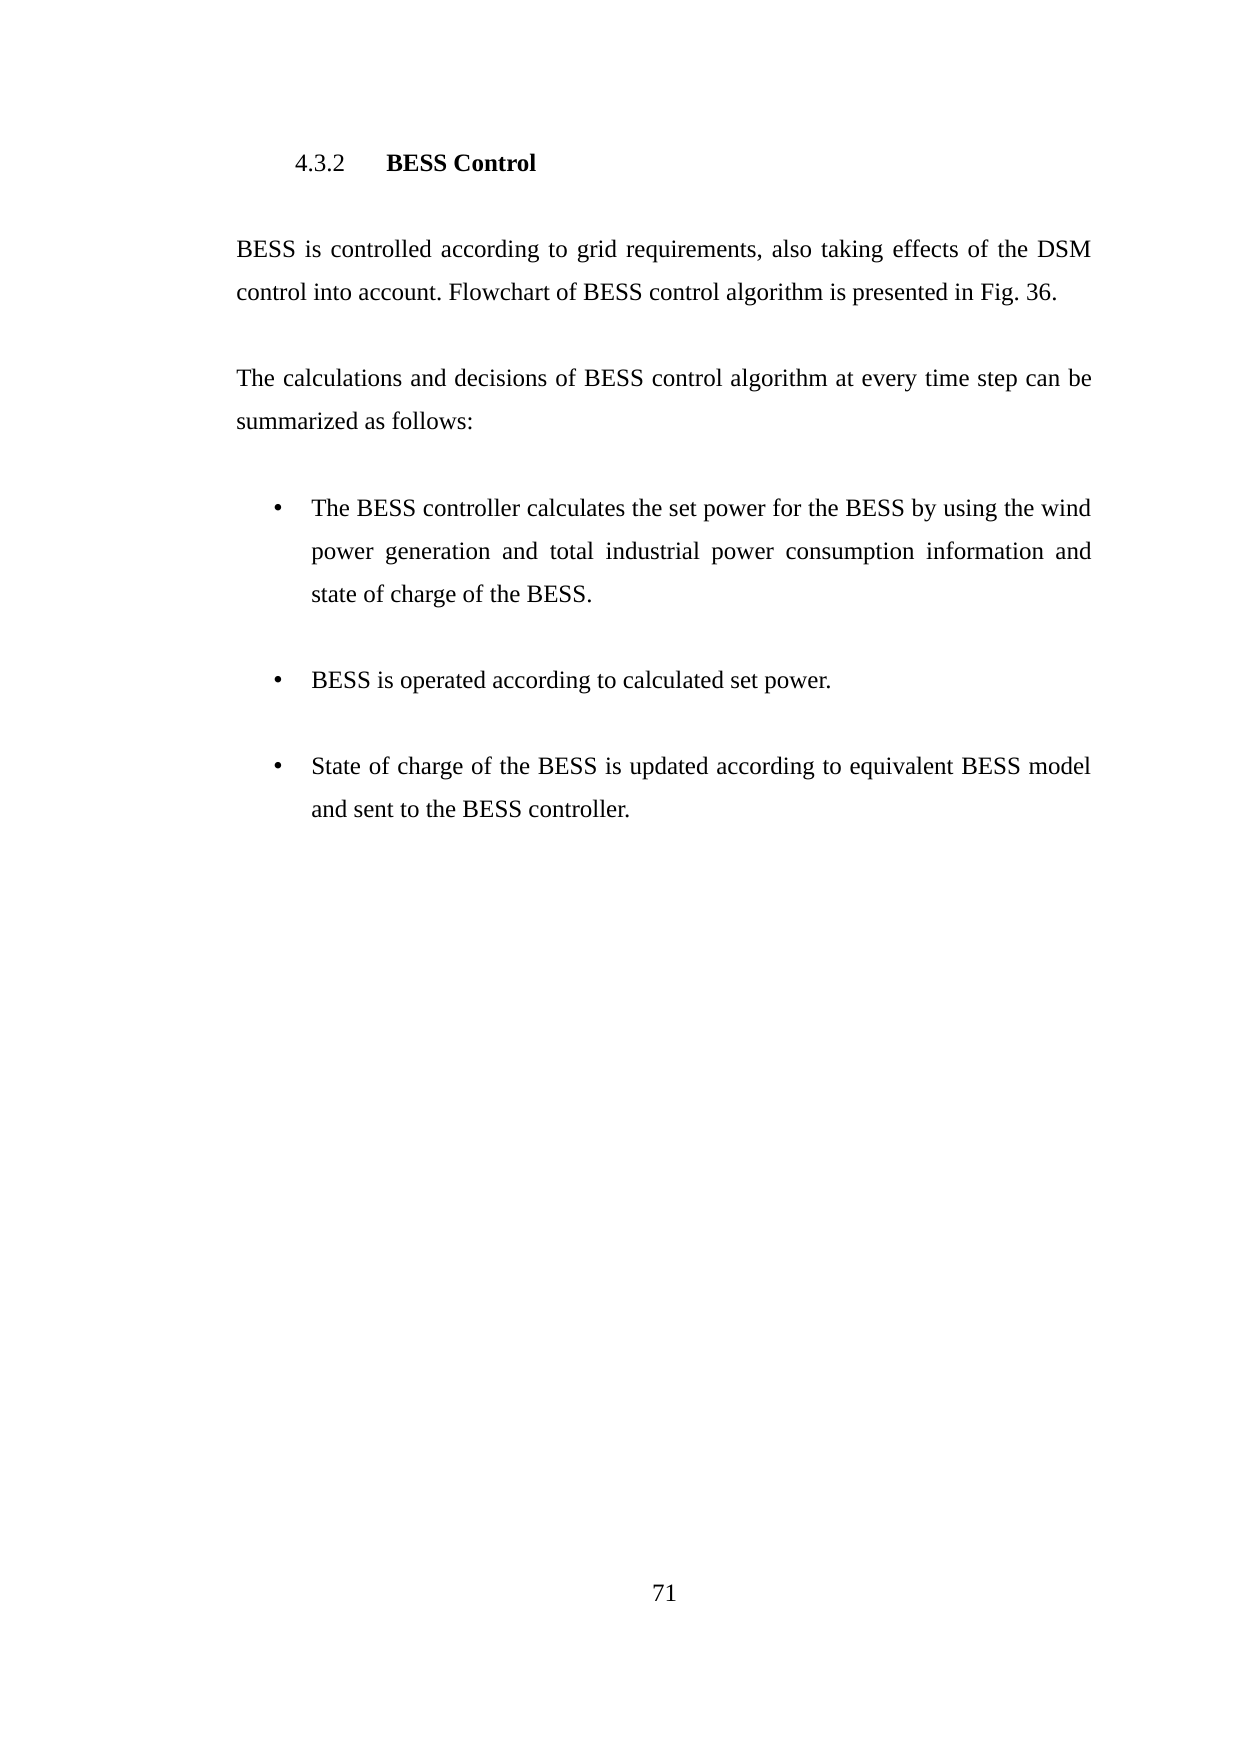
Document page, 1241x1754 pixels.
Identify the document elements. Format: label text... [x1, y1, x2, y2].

list State of charge of the BESS is updated according to equivalent BESS model and sent to the BESS controller. [273, 751, 1093, 823]
list BESS is operated according to calculated set power. [273, 665, 1093, 694]
text The calculations and decisions of BESS control algorithm at every time step can be summarized as follows: [236, 363, 1093, 435]
text BESS is controlled according to grid requirements, also taking effects of the DSM control into account. Flowchart of BESS control algorithm is presented in Fig. 36. [236, 234, 1093, 306]
list BESS Control [295, 148, 1093, 176]
list The BESS controller calculates the set power for the BESS by using the wind power generation and total industrial power consumption information and state of charge of the BESS. [273, 493, 1093, 608]
